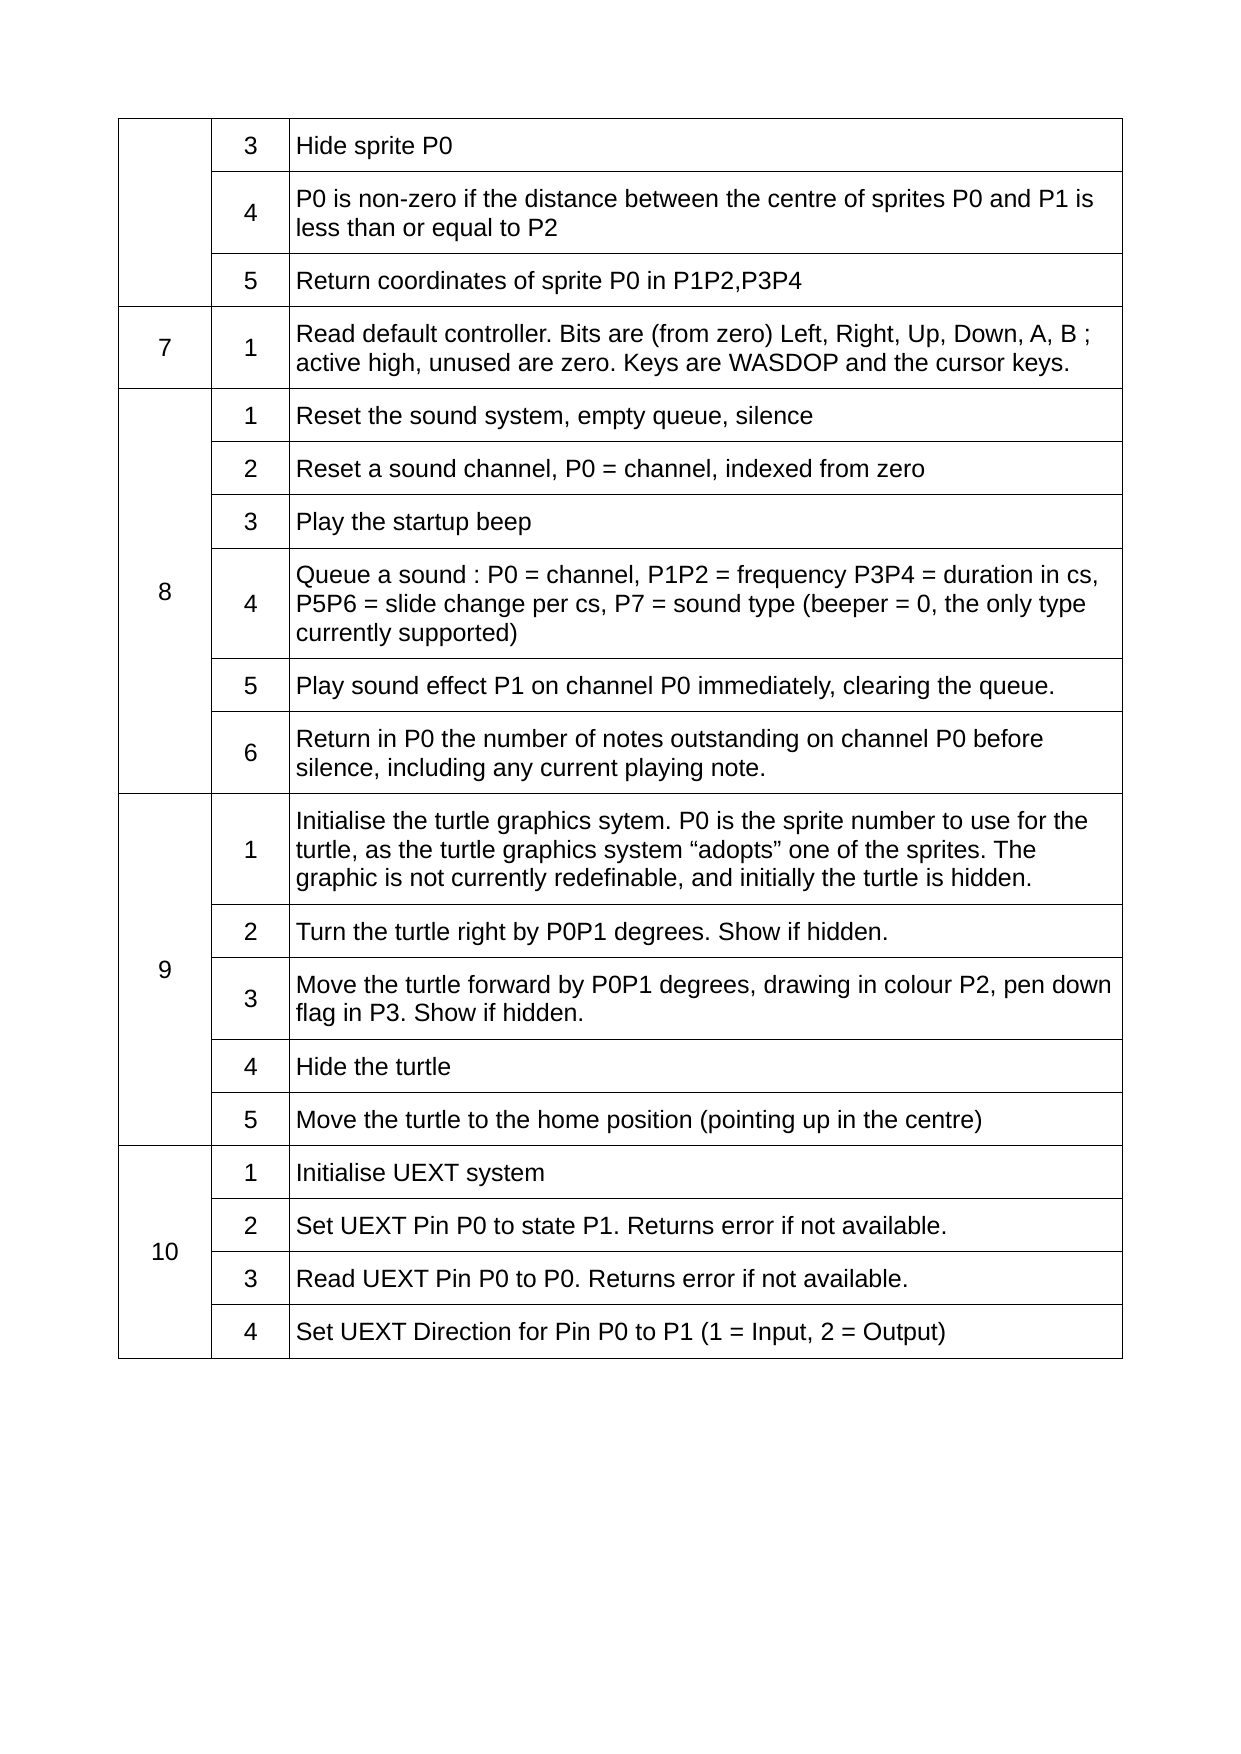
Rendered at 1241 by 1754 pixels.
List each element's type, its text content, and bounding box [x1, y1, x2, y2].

table_cell 6 [212, 712, 289, 793]
table_cell Initialise UEXT system [290, 1146, 1122, 1198]
table_cell Turn the turtle right by P0P1 degrees. Show if hidden. [290, 905, 1122, 957]
table_cell 5 [212, 254, 289, 306]
table_cell 7 [119, 307, 211, 388]
table_cell Return in P0 the number of notes outstanding on channel P0 before silence, including any current playing note. [290, 712, 1122, 793]
table_cell Move the turtle to the home position (pointing up in the centre) [290, 1093, 1122, 1145]
table_cell 1 [212, 794, 289, 904]
table_cell Play sound effect P1 on channel P0 immediately, clearing the queue. [290, 659, 1122, 711]
table_cell 3 [212, 1252, 289, 1304]
table_cell 1 [212, 389, 289, 441]
table_cell Read UEXT Pin P0 to P0. Returns error if not available. [290, 1252, 1122, 1304]
table_cell Set UEXT Pin P0 to state P1. Returns error if not available. [290, 1199, 1122, 1251]
table_cell 4 [212, 1040, 289, 1092]
table_cell Reset the sound system, empty queue, silence [290, 389, 1122, 441]
table_cell Hide the turtle [290, 1040, 1122, 1092]
table_cell Read default controller. Bits are (from zero) Left, Right, Up, Down, A, B ; active high, unused are zero. Keys are WASDOP and the cursor keys. [290, 307, 1122, 388]
table_cell 4 [212, 1305, 289, 1357]
table_cell 10 [119, 1146, 211, 1357]
table_cell 2 [212, 1199, 289, 1251]
table_cell 5 [212, 1093, 289, 1145]
table_cell 8 [119, 389, 211, 793]
table_cell Set UEXT Direction for Pin P0 to P1 (1 = Input, 2 = Output) [290, 1305, 1122, 1357]
table_cell Move the turtle forward by P0P1 degrees, drawing in colour P2, pen down flag in P3. Show if hidden. [290, 958, 1122, 1039]
table_cell 9 [119, 794, 211, 1145]
table_cell 1 [212, 307, 289, 388]
table_cell 4 [212, 172, 289, 253]
table_cell 2 [212, 442, 289, 494]
table_cell Return coordinates of sprite P0 in P1P2,P3P4 [290, 254, 1122, 306]
table_cell 3 [212, 495, 289, 547]
table_cell 5 [212, 659, 289, 711]
table_cell Queue a sound : P0 = channel, P1P2 = frequency P3P4 = duration in cs, P5P6 = slide change per cs, P7 = sound type (beeper = 0, the only type currently supported) [290, 549, 1122, 658]
table_cell 3 [212, 958, 289, 1039]
table_cell Reset a sound channel, P0 = channel, indexed from zero [290, 442, 1122, 494]
table_cell 4 [212, 549, 289, 658]
table_cell Hide sprite P0 [290, 119, 1122, 171]
table_cell 2 [212, 905, 289, 957]
table_cell 3 [212, 119, 289, 171]
table_cell P0 is non-zero if the distance between the centre of sprites P0 and P1 is less than or equal to P2 [290, 172, 1122, 253]
table_cell Play the startup beep [290, 495, 1122, 547]
table_cell Initialise the turtle graphics sytem. P0 is the sprite number to use for the turtle, as the turtle graphics system “adopts” one of the sprites. The graphic is not currently redefinable, and initially the turtle is hidden. [290, 794, 1122, 904]
table_cell 1 [212, 1146, 289, 1198]
